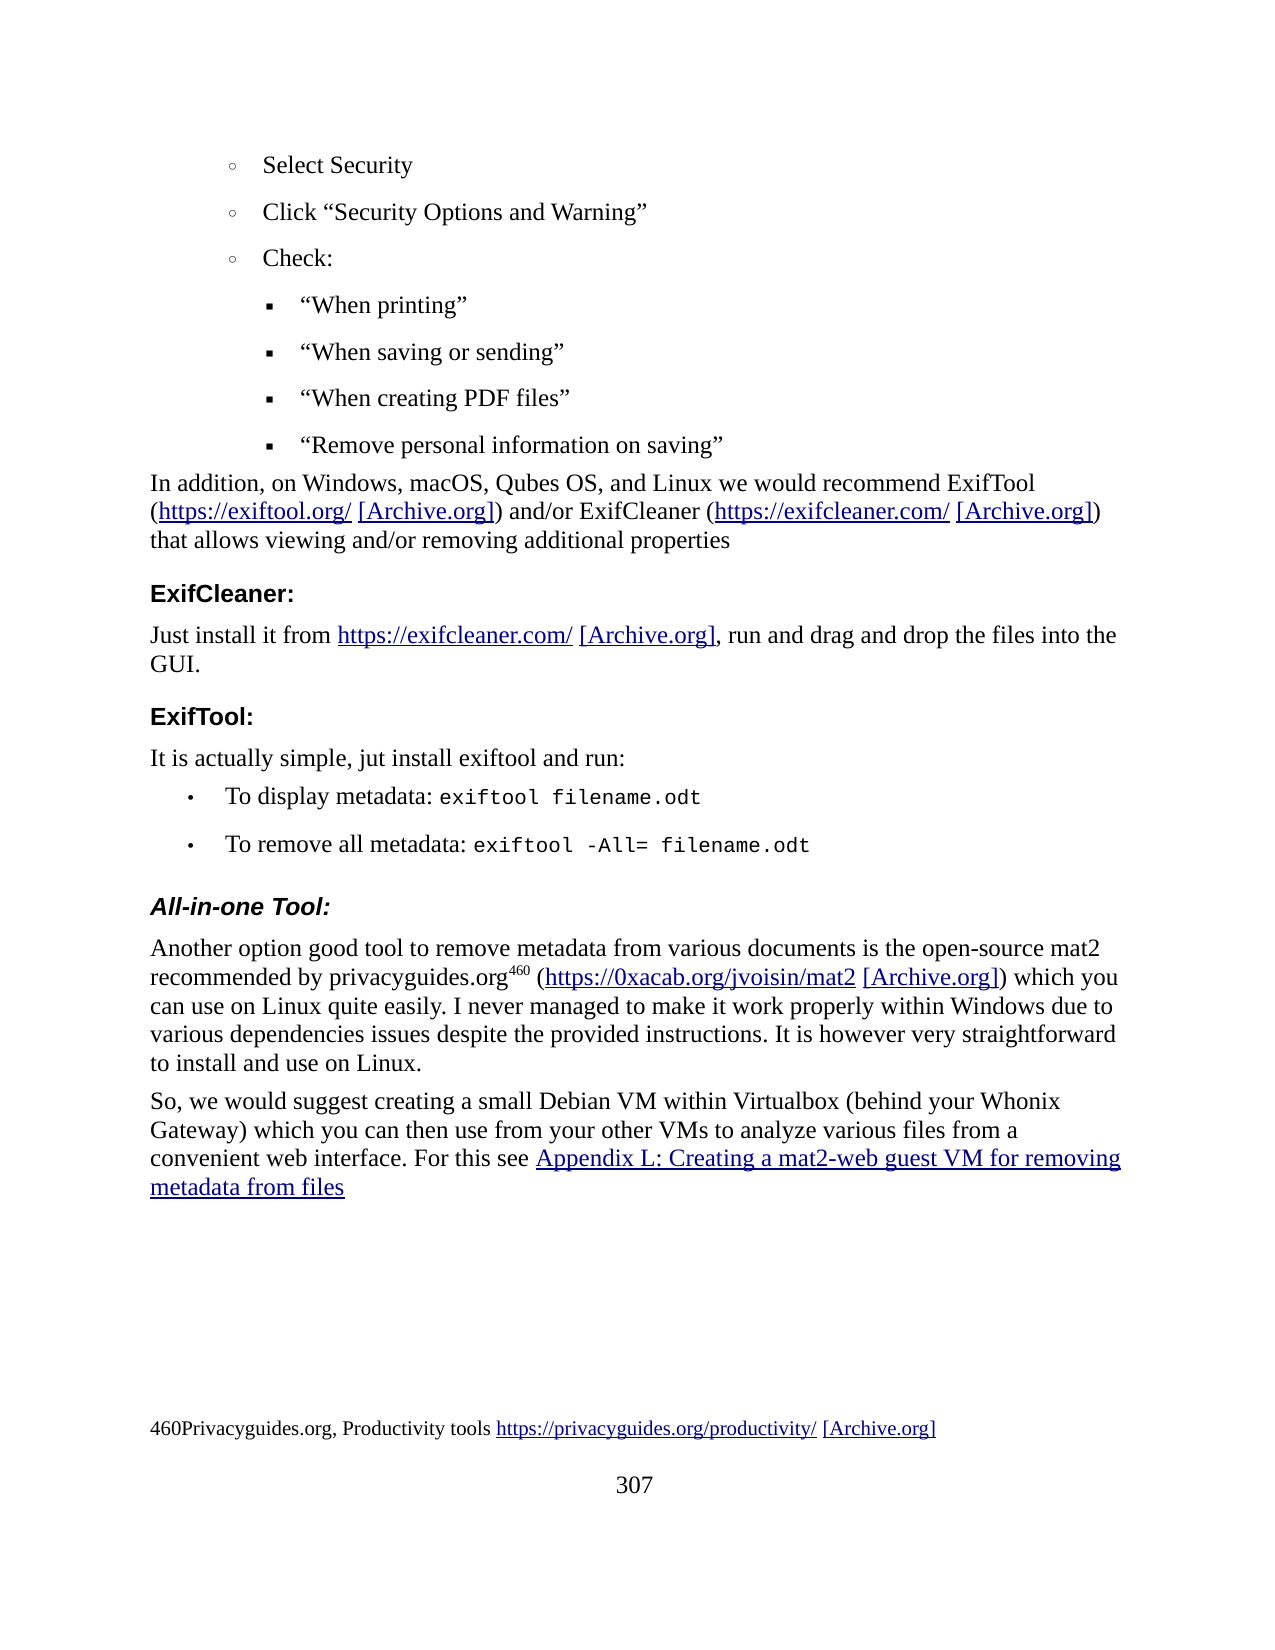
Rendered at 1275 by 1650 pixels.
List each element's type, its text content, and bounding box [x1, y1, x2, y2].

text Just install it from https://exifcleaner.com/ [Archive.org], run and drag and drop the files into the GUI. [150, 620, 1125, 677]
list To remove all metadata: exiftool -All= filename.odt [187, 829, 1125, 858]
subtitle ExifCleaner: [150, 579, 1125, 607]
list Check: [225, 243, 1125, 272]
list “When printing” [262, 290, 1125, 319]
list To display metadata: exiftool filename.odt [187, 781, 1125, 811]
subtitle ExifTool: [150, 702, 1125, 731]
list “Remove personal information on saving” [262, 430, 1125, 459]
list Click “Security Options and Warning” [225, 197, 1125, 225]
list “When saving or sending” [262, 337, 1125, 365]
text Another option good tool to remove metadata from various documents is the open-source mat2 recommended by privacyguides.org (https://0xacab.org/jvoisin/mat2 [Archive.org]) which you can use on Linux quite easily. I never managed to make it work properly within Windows due to various dependencies issues despite the provided instructions. It is however very straightforward to install and use on Linux. [150, 933, 1125, 1077]
subtitle All-in-one Tool: [150, 892, 1125, 921]
list “When creating PDF files” [262, 383, 1125, 412]
text In addition, on Windows, macOS, Qubes OS, and Linux we would recommend ExifTool (https://exiftool.org/ [Archive.org]) and/or ExifCleaner (https://exifcleaner.com/ [Archive.org]) that allows viewing and/or removing additional properties [150, 468, 1125, 554]
text Privacyguides.org, Productivity tools https://privacyguides.org/productivity/ [Archive.org] [150, 1416, 1125, 1440]
text So, we would suggest creating a small Debian VM within Virtualbox (behind your Whonix Gateway) which you can then use from your other VMs to analyze various files from a convenient web interface. For this see Appendix L: Creating a mat2-web guest VM for removing metadata from files [150, 1086, 1125, 1201]
list Select Security [225, 150, 1125, 179]
text It is actually simple, jut install exiftool and run: [150, 743, 1125, 772]
